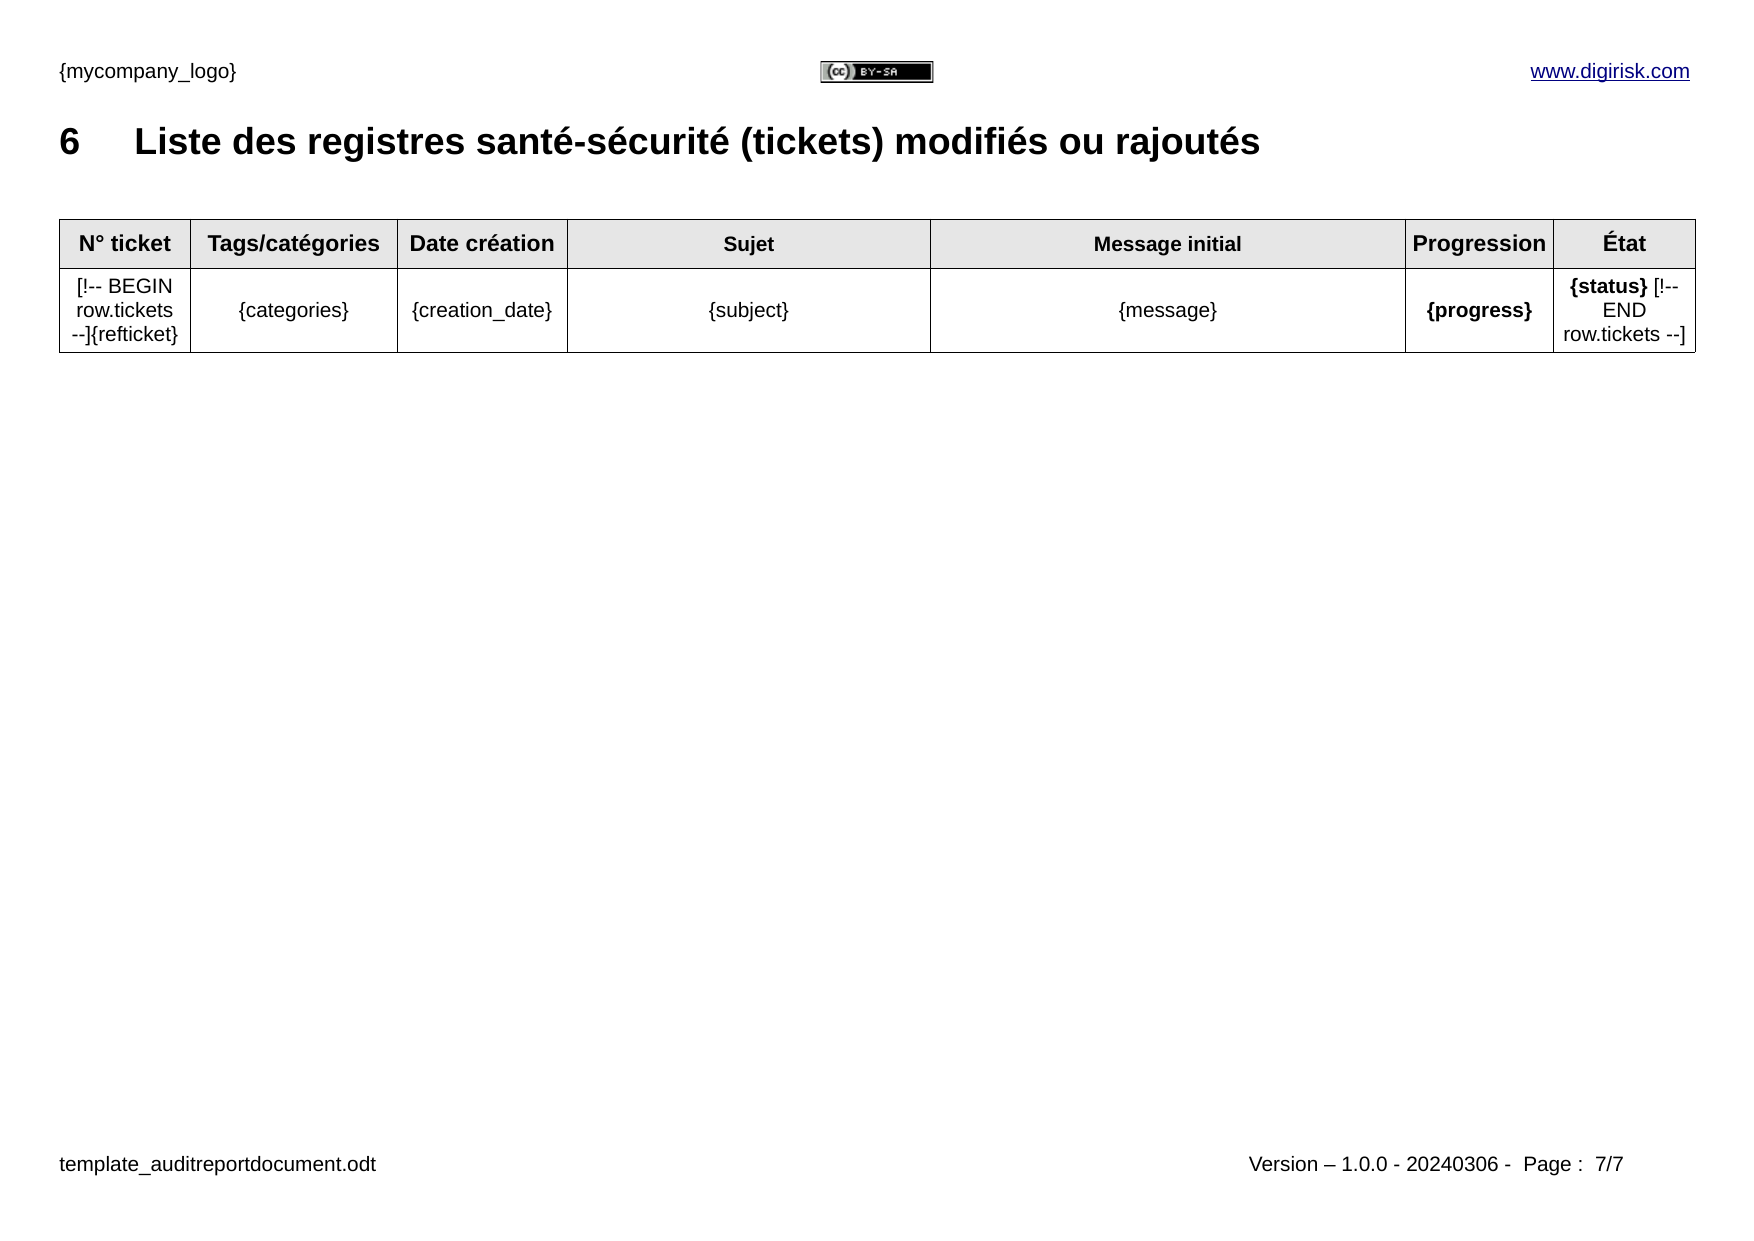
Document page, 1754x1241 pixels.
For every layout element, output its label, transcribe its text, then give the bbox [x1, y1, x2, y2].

table_header Date création [398, 220, 567, 268]
subtitle 6 Liste des registres santé-sécurité (tickets) modifiés ou rajoutés [59, 119, 1695, 163]
table_header Progression [1406, 220, 1553, 268]
table_cell {subject} [568, 269, 930, 352]
table_header Tags/catégories [191, 220, 397, 268]
table_cell {categories} [191, 269, 397, 352]
table_cell {message} [931, 269, 1405, 352]
table_header Message initial [931, 220, 1405, 268]
table_cell {progress} [1406, 269, 1553, 352]
table_cell {creation_date} [398, 269, 567, 352]
table_header État [1554, 220, 1695, 268]
picture [820, 61, 934, 83]
table_header Sujet [568, 220, 930, 268]
table_cell [!-- BEGIN row.tickets --]{refticket} [60, 269, 190, 352]
table_header N° ticket [60, 220, 190, 268]
table_cell {status} [!-- END row.tickets --] [1554, 269, 1695, 352]
